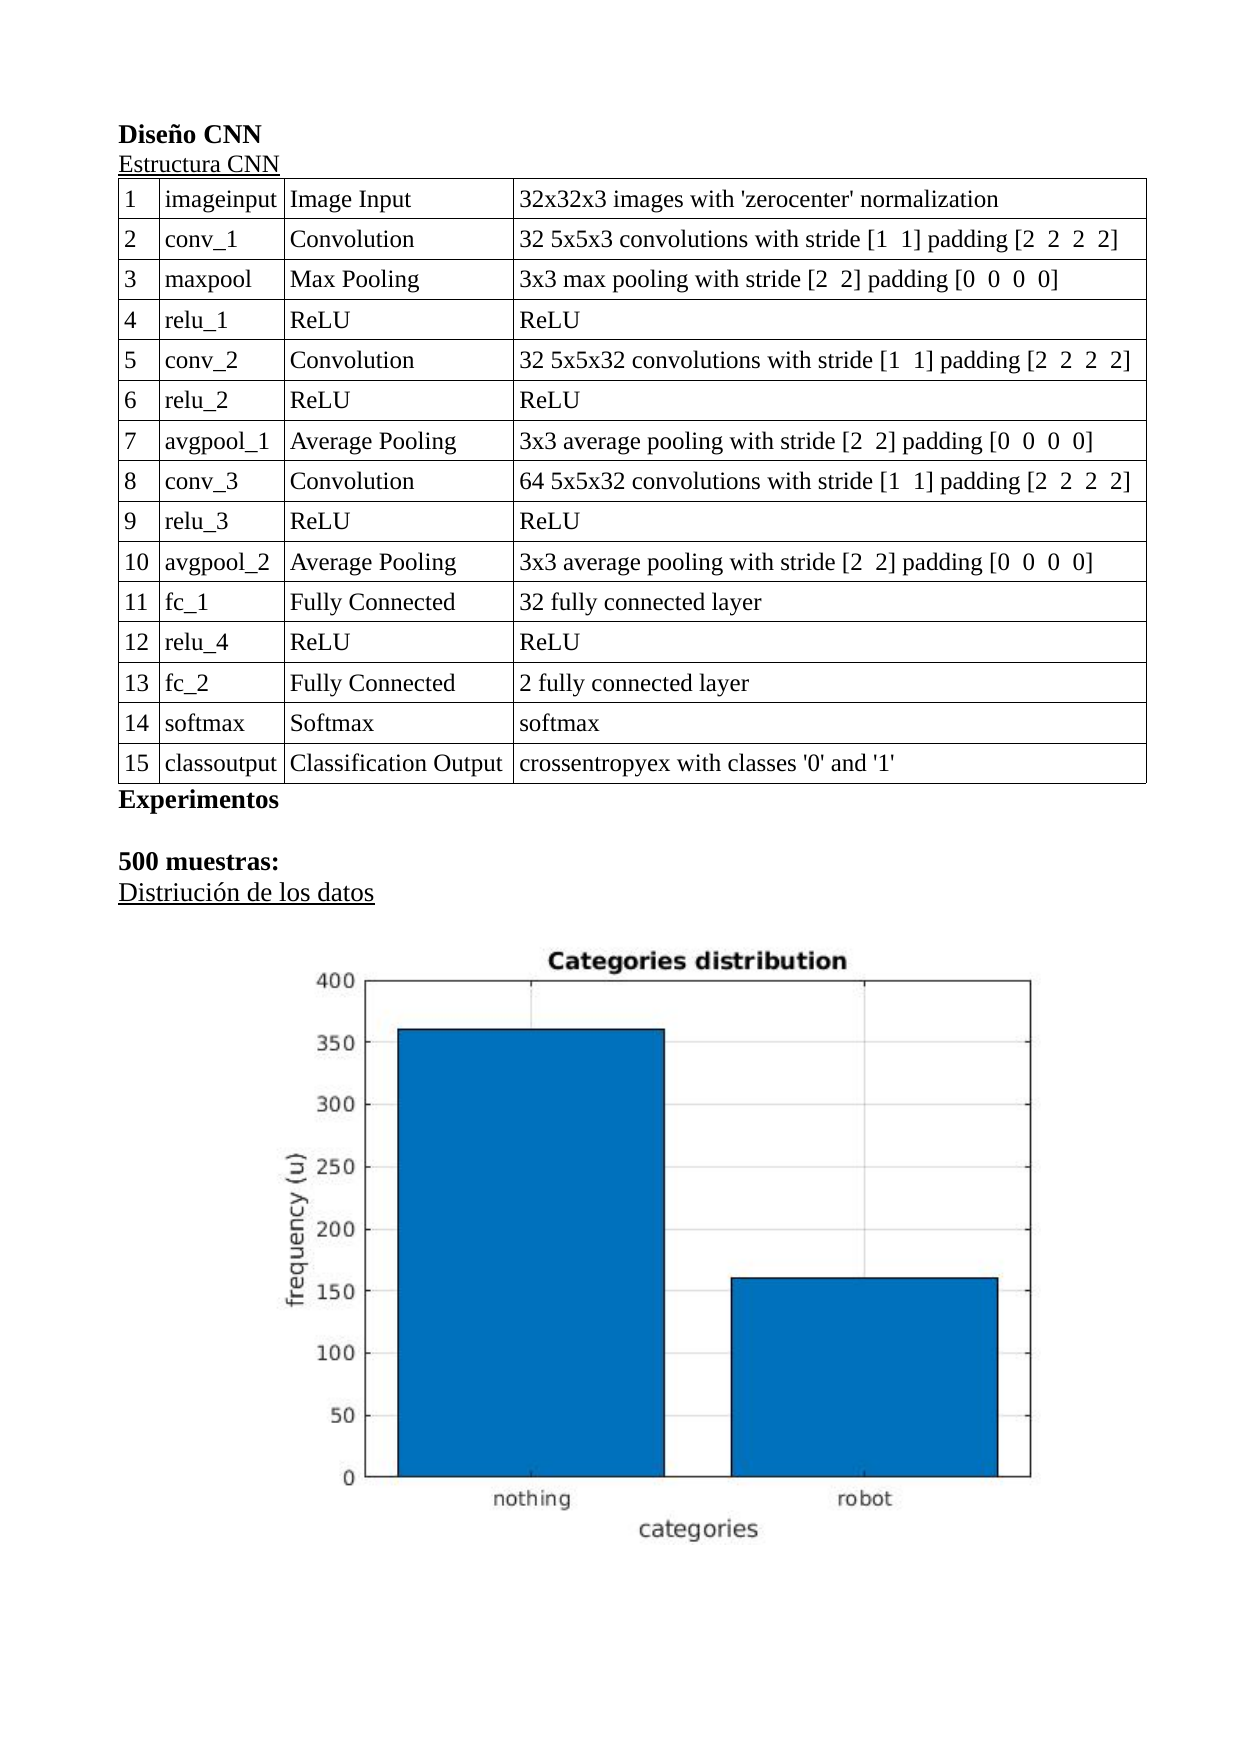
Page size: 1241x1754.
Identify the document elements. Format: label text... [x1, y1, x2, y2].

table_cell ReLU [285, 622, 513, 662]
table_cell Softmax [285, 703, 513, 742]
table_cell ReLU [514, 502, 1146, 541]
table_cell avgpool_2 [160, 542, 284, 581]
table_cell maxpool [160, 260, 284, 299]
table_cell 15 [119, 744, 159, 783]
table_cell 11 [119, 582, 159, 621]
table_cell 6 [119, 381, 159, 420]
table_cell 8 [119, 461, 159, 501]
table_header 32x32x3 images with 'zerocenter' normalization [514, 179, 1146, 218]
table_cell ReLU [285, 381, 513, 420]
table_cell Max Pooling [285, 260, 513, 299]
table_cell ReLU [285, 502, 513, 541]
table_cell avgpool_1 [160, 421, 284, 460]
table_cell relu_3 [160, 502, 284, 541]
table_cell Average Pooling [285, 542, 513, 581]
table_cell Convolution [285, 461, 513, 501]
table_cell 3x3 average pooling with stride [2 2] padding [0 0 0 0] [514, 542, 1146, 581]
table_cell relu_1 [160, 300, 284, 339]
table_cell 3 [119, 260, 159, 299]
table_cell Average Pooling [285, 421, 513, 460]
table_cell softmax [160, 703, 284, 742]
table_cell ReLU [285, 300, 513, 339]
table_cell crossentropyex with classes '0' and '1' [514, 744, 1146, 783]
table_cell ReLU [514, 381, 1146, 420]
table_cell fc_1 [160, 582, 284, 621]
table_cell Classification Output [285, 744, 513, 783]
table_cell 9 [119, 502, 159, 541]
picture [252, 935, 1113, 1545]
table_cell Convolution [285, 340, 513, 379]
table_cell 32 fully connected layer [514, 582, 1146, 621]
text Diseño CNN [118, 118, 1122, 149]
table_header 1 [119, 179, 159, 218]
table_cell 12 [119, 622, 159, 662]
table_cell fc_2 [160, 663, 284, 702]
table_cell conv_3 [160, 461, 284, 501]
table_cell 2 fully connected layer [514, 663, 1146, 702]
table_cell ReLU [514, 300, 1146, 339]
table_cell 14 [119, 703, 159, 742]
table_cell 7 [119, 421, 159, 460]
text Distriución de los datos [118, 876, 1122, 907]
text Estructura CNN [118, 149, 1122, 178]
table_cell ReLU [514, 622, 1146, 662]
table_cell relu_2 [160, 381, 284, 420]
table_cell 5 [119, 340, 159, 379]
table_cell 3x3 max pooling with stride [2 2] padding [0 0 0 0] [514, 260, 1146, 299]
table_cell conv_1 [160, 219, 284, 259]
table_header imageinput [160, 179, 284, 218]
table_cell 3x3 average pooling with stride [2 2] padding [0 0 0 0] [514, 421, 1146, 460]
table_cell 64 5x5x32 convolutions with stride [1 1] padding [2 2 2 2] [514, 461, 1146, 501]
table_header Image Input [285, 179, 513, 218]
table_cell 4 [119, 300, 159, 339]
table_cell Convolution [285, 219, 513, 259]
table_cell 32 5x5x32 convolutions with stride [1 1] padding [2 2 2 2] [514, 340, 1146, 379]
text 500 muestras: [118, 845, 1122, 876]
table_cell 13 [119, 663, 159, 702]
table_cell conv_2 [160, 340, 284, 379]
text Experimentos [118, 784, 1122, 814]
table_cell Fully Connected [285, 663, 513, 702]
table_cell 10 [119, 542, 159, 581]
table_cell 2 [119, 219, 159, 259]
table_cell softmax [514, 703, 1146, 742]
table_cell Fully Connected [285, 582, 513, 621]
table_cell classoutput [160, 744, 284, 783]
table_cell relu_4 [160, 622, 284, 662]
table_cell 32 5x5x3 convolutions with stride [1 1] padding [2 2 2 2] [514, 219, 1146, 259]
